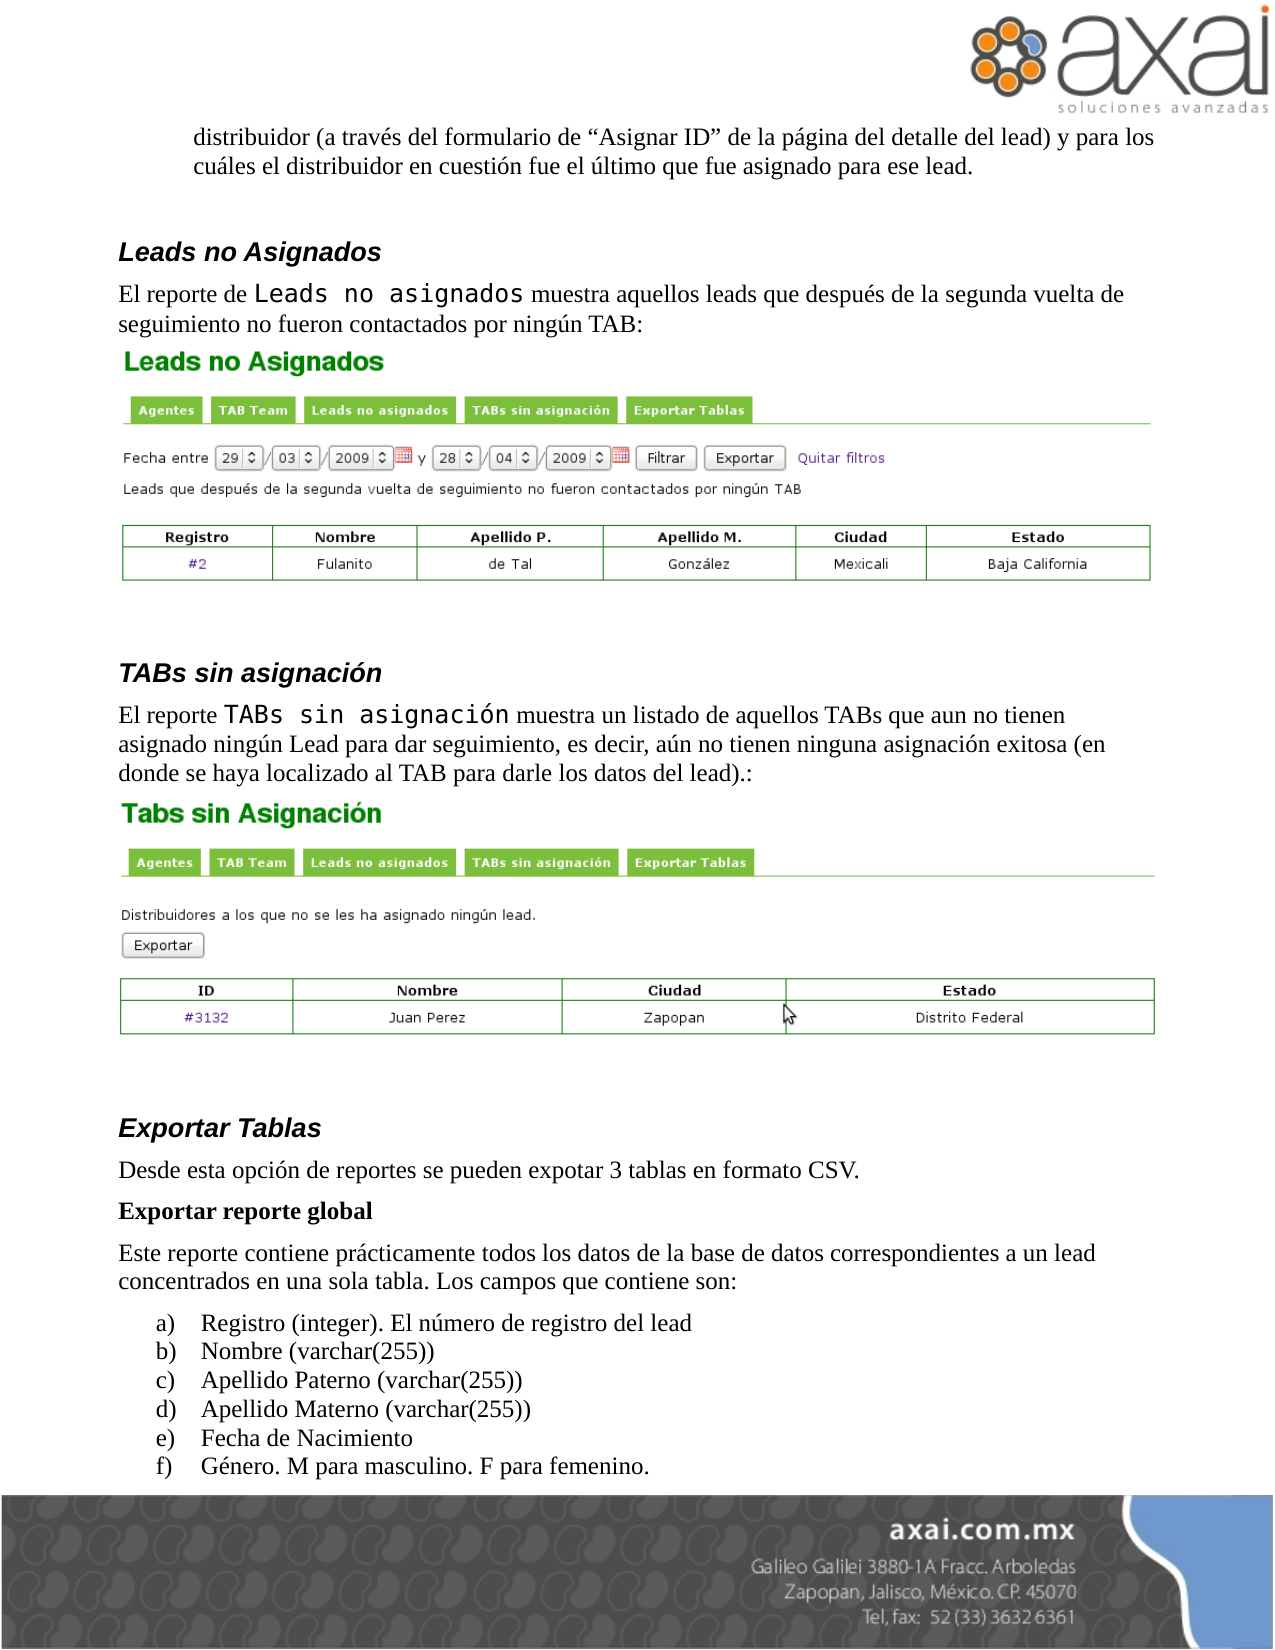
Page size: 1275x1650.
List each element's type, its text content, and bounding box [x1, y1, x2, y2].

list distribuidor (a través del formulario de “Asignar ID” de la página del detalle del lead) y para los cuáles el distribuidor en cuestión fue el último que fue asignado para ese lead. [156, 122, 1157, 180]
text El reporte de Leads no asignados muestra aquellos leads que después de la segunda vuelta de seguimiento no fueron contactados por ningún TAB: [118, 279, 1157, 337]
picture [118, 799, 1157, 1056]
text Este reporte contiene prácticamente todos los datos de la base de datos correspondientes a un lead concentrados en una sola tabla. Los campos que contiene son: [118, 1238, 1157, 1295]
list Fecha de Nacimiento [156, 1423, 1157, 1451]
list Nombre (varchar(255)) [156, 1336, 1157, 1365]
picture [118, 344, 1157, 601]
picture [1, 1495, 1273, 1649]
text Desde esta opción de reportes se pueden expotar 3 tablas en formato CSV. [118, 1155, 1157, 1184]
list Género. M para masculino. F para femenino. [156, 1451, 1157, 1480]
list Registro (integer). El número de registro del lead [156, 1308, 1157, 1336]
list Apellido Materno (varchar(255)) [156, 1394, 1157, 1423]
subtitle TABs sin asignación [118, 657, 1157, 688]
subtitle Leads no Asignados [118, 236, 1157, 267]
text Exportar reporte global [118, 1196, 1157, 1225]
picture [968, 1, 1274, 118]
list Apellido Paterno (varchar(255)) [156, 1365, 1157, 1394]
subtitle Exportar Tablas [118, 1112, 1157, 1143]
text El reporte TABs sin asignación muestra un listado de aquellos TABs que aun no tienen asignado ningún Lead para dar seguimiento, es decir, aún no tienen ninguna asignación exitosa (en donde se haya localizado al TAB para darle los datos del lead).: [118, 700, 1157, 787]
